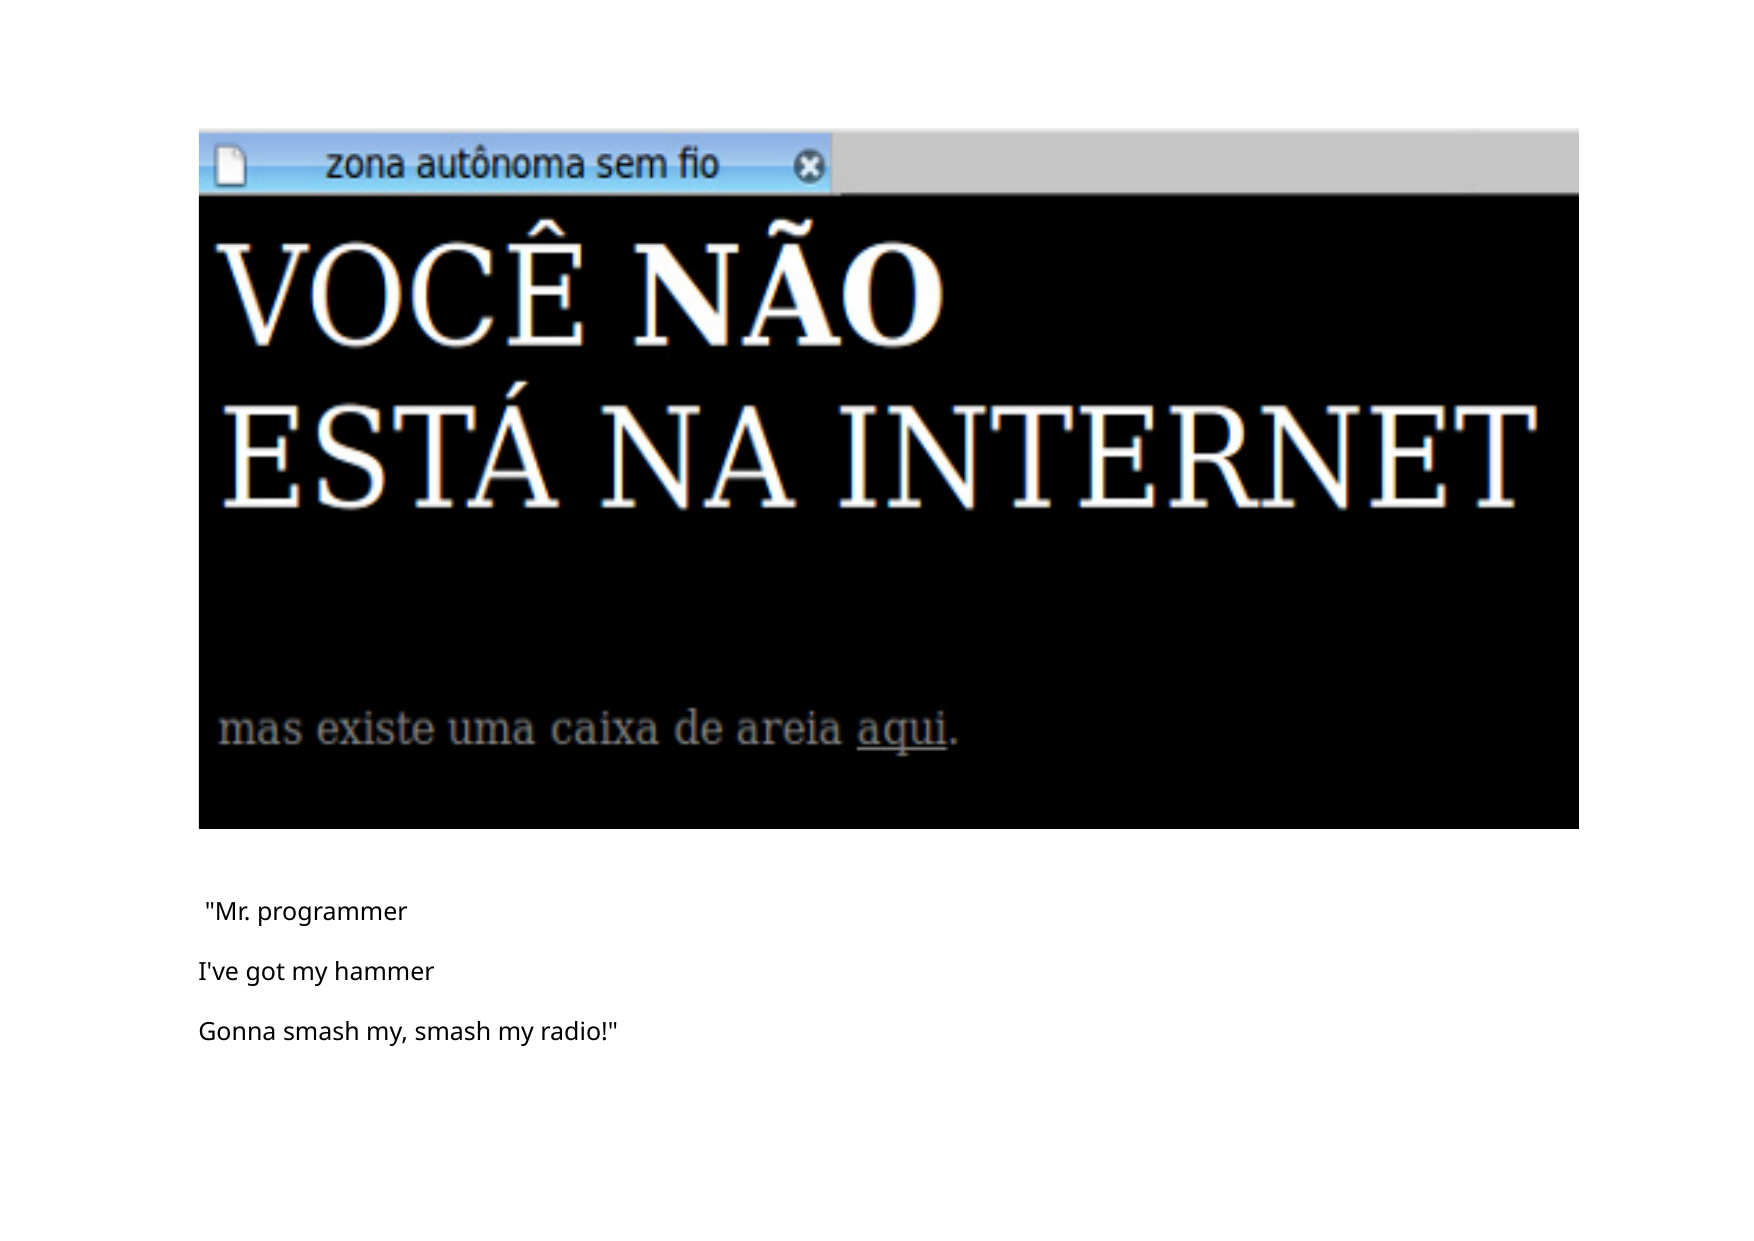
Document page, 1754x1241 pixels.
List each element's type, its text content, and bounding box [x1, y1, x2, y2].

text "Mr. programmer [198, 893, 1556, 928]
picture [198, 128, 1579, 829]
text I've got my hammer [198, 953, 1556, 988]
text Gonna smash my, smash my radio!" [198, 1013, 1556, 1048]
